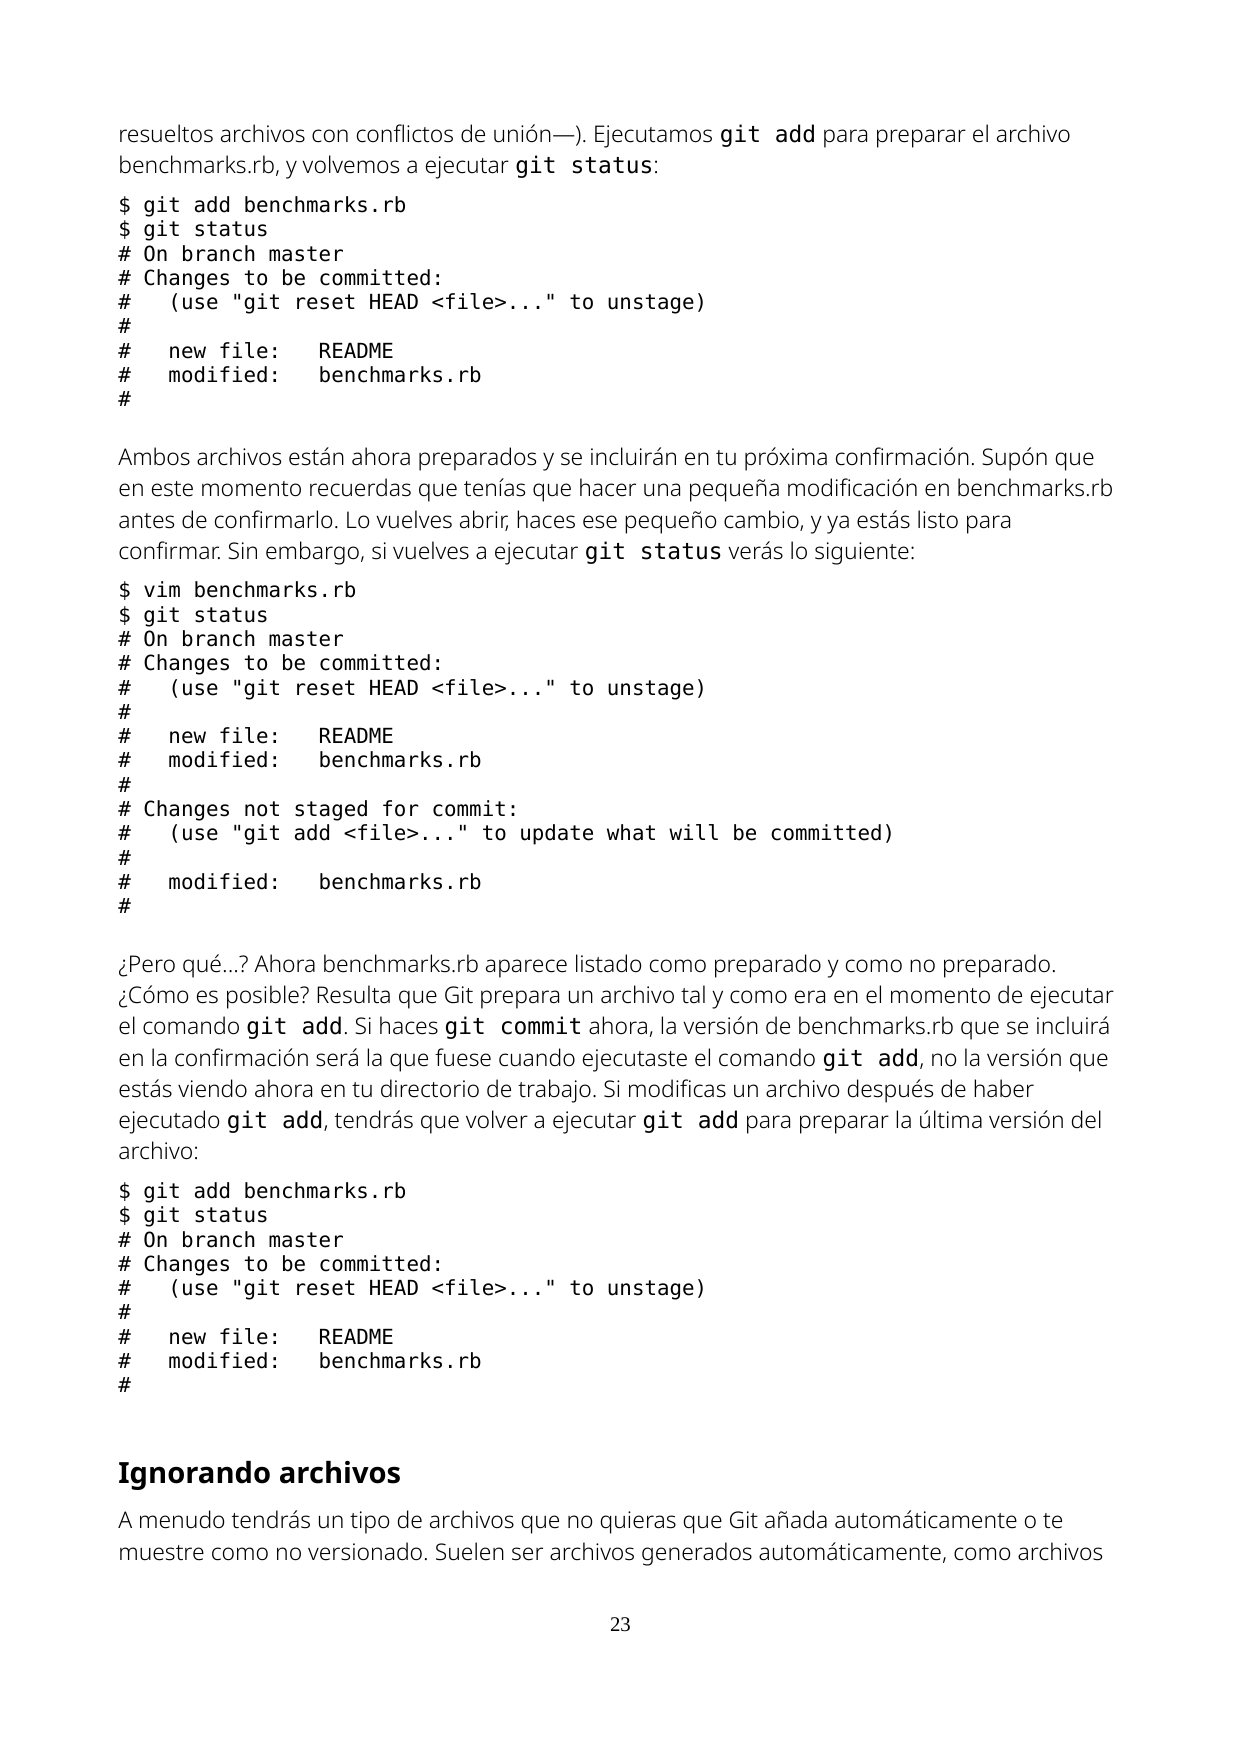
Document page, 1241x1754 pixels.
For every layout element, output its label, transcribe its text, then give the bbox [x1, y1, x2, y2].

text $ git status [118, 217, 1122, 242]
text # (use "git reset HEAD <file>..." to unstage) [118, 290, 1122, 314]
subtitle Ignorando archivos [118, 1452, 1122, 1492]
text # Changes not staged for commit: [118, 797, 1122, 821]
text # new file: README [118, 724, 1122, 748]
text # (use "git reset HEAD <file>..." to unstage) [118, 676, 1122, 700]
text resueltos archivos con conflictos de unión—). Ejecutamos git add para preparar el archivo benchmarks.rb, y volvemos a ejecutar git status: [118, 118, 1122, 181]
text # [118, 773, 1122, 797]
text $ git status [118, 1203, 1122, 1228]
text # [118, 1373, 1122, 1397]
text # [118, 846, 1122, 870]
text # On branch master [118, 1228, 1122, 1252]
text # new file: README [118, 1325, 1122, 1349]
text # Changes to be committed: [118, 651, 1122, 676]
text # modified: benchmarks.rb [118, 363, 1122, 387]
text # modified: benchmarks.rb [118, 1349, 1122, 1373]
text ¿Pero qué...? Ahora benchmarks.rb aparece listado como preparado y como no preparado. ¿Cómo es posible? Resulta que Git prepara un archivo tal y como era en el momento de ejecutar el comando git add. Si haces git commit ahora, la versión de benchmarks.rb que se incluirá en la confirmación será la que fuese cuando ejecutaste el comando git add, no la versión que estás viendo ahora en tu directorio de trabajo. Si modificas un archivo después de haber ejecutado git add, tendrás que volver a ejecutar git add para preparar la última versión del archivo: [118, 948, 1122, 1167]
text $ git add benchmarks.rb [118, 193, 1122, 217]
text # On branch master [118, 242, 1122, 266]
text # Changes to be committed: [118, 1252, 1122, 1276]
text # modified: benchmarks.rb [118, 748, 1122, 773]
text # [118, 387, 1122, 412]
text $ git status [118, 603, 1122, 627]
text $ git add benchmarks.rb [118, 1179, 1122, 1203]
text A menudo tendrás un tipo de archivos que no quieras que Git añada automáticamente o te muestre como no versionado. Suelen ser archivos generados automáticamente, como archivos [118, 1504, 1122, 1567]
text # [118, 1300, 1122, 1325]
text # [118, 314, 1122, 339]
text # On branch master [118, 627, 1122, 651]
text # [118, 894, 1122, 918]
text # (use "git reset HEAD <file>..." to unstage) [118, 1276, 1122, 1300]
text # [118, 700, 1122, 724]
text $ vim benchmarks.rb [118, 578, 1122, 603]
text Ambos archivos están ahora preparados y se incluirán en tu próxima confirmación. Supón que en este momento recuerdas que tenías que hacer una pequeña modificación en benchmarks.rb antes de confirmarlo. Lo vuelves abrir, haces ese pequeño cambio, y ya estás listo para confirmar. Sin embargo, si vuelves a ejecutar git status verás lo siguiente: [118, 441, 1122, 566]
text # new file: README [118, 339, 1122, 363]
text # Changes to be committed: [118, 266, 1122, 290]
text # modified: benchmarks.rb [118, 870, 1122, 894]
text # (use "git add <file>..." to update what will be committed) [118, 821, 1122, 846]
